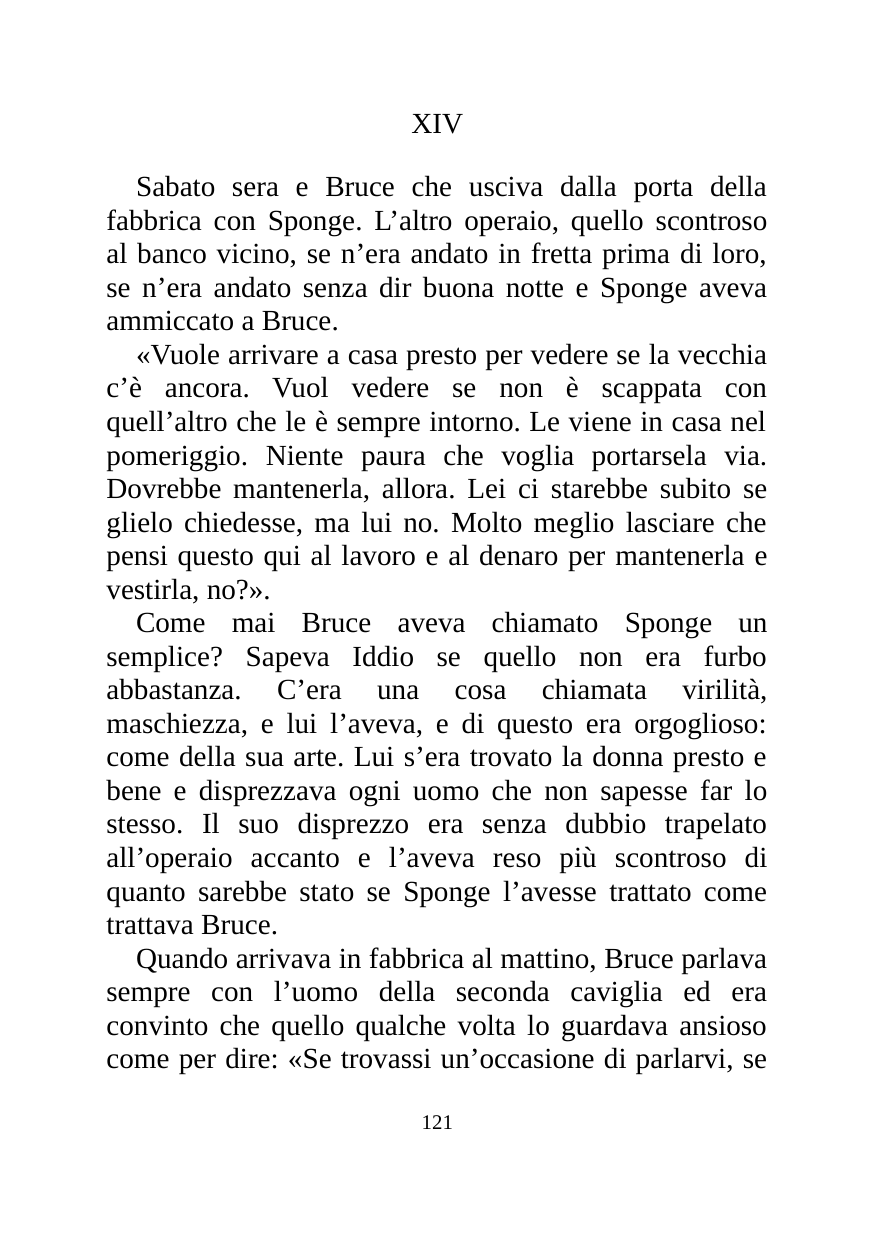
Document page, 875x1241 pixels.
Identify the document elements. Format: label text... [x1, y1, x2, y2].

text «Vuole arrivare a casa presto per vedere se la vecchia c’è ancora. Vuol vedere se non è scappata con quell’altro che le è sempre intorno. Le viene in casa nel pomeriggio. Niente paura che voglia portarsela via. Dovrebbe mantenerla, allora. Lei ci starebbe subito se glielo chiedesse, ma lui no. Molto meglio lasciare che pensi questo qui al lavoro e al denaro per mantenerla e vestirla, no?». [106, 337, 768, 605]
subtitle XIV [106, 106, 768, 140]
text Quando arrivava in fabbrica al mattino, Bruce parlava sempre con l’uomo della seconda caviglia ed era convinto che quello qualche volta lo guardava ansioso come per dire: «Se trovassi un’occasione di parlarvi, se [106, 941, 768, 1075]
text Sabato sera e Bruce che usciva dalla porta della fabbrica con Sponge. L’altro operaio, quello scontroso al banco vicino, se n’era andato in fretta prima di loro, se n’era andato senza dir buona notte e Sponge aveva ammiccato a Bruce. [106, 169, 768, 337]
text Come mai Bruce aveva chiamato Sponge un semplice? Sapeva Iddio se quello non era furbo abbastanza. C’era una cosa chiamata virilità, maschiezza, e lui l’aveva, e di questo era orgoglioso: come della sua arte. Lui s’era trovato la donna presto e bene e disprezzava ogni uomo che non sapesse far lo stesso. Il suo disprezzo era senza dubbio trapelato all’operaio accanto e l’aveva reso più scontroso di quanto sarebbe stato se Sponge l’avesse trattato come trattava Bruce. [106, 605, 768, 941]
